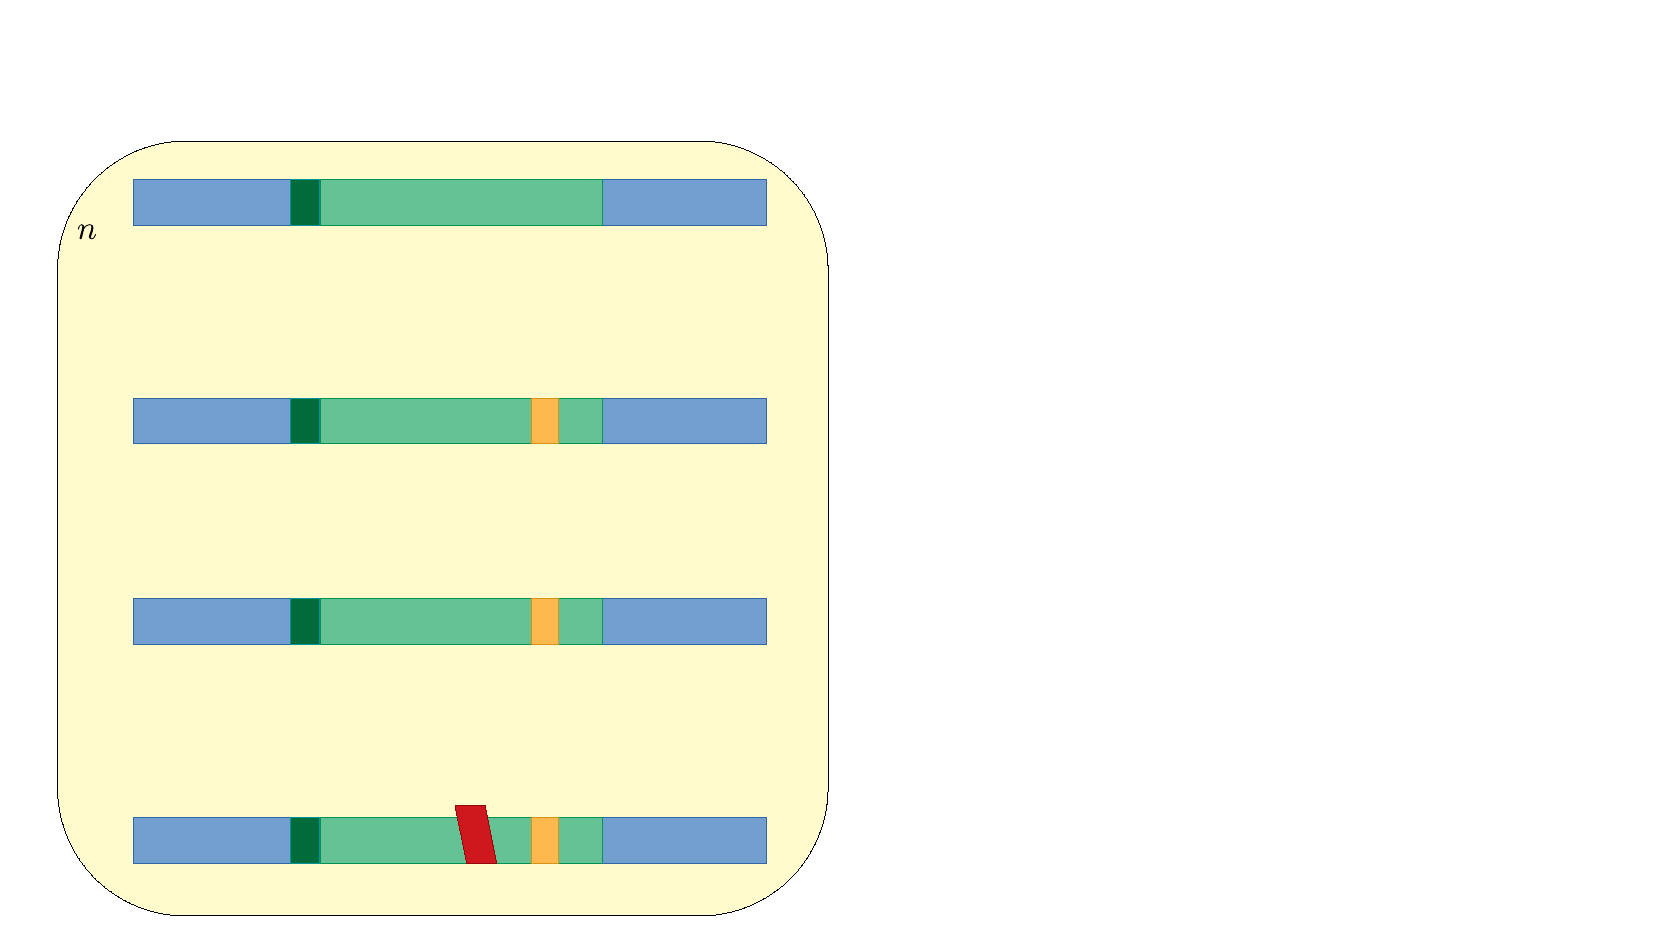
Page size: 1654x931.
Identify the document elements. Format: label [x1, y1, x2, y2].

text_box [57, 141, 829, 916]
